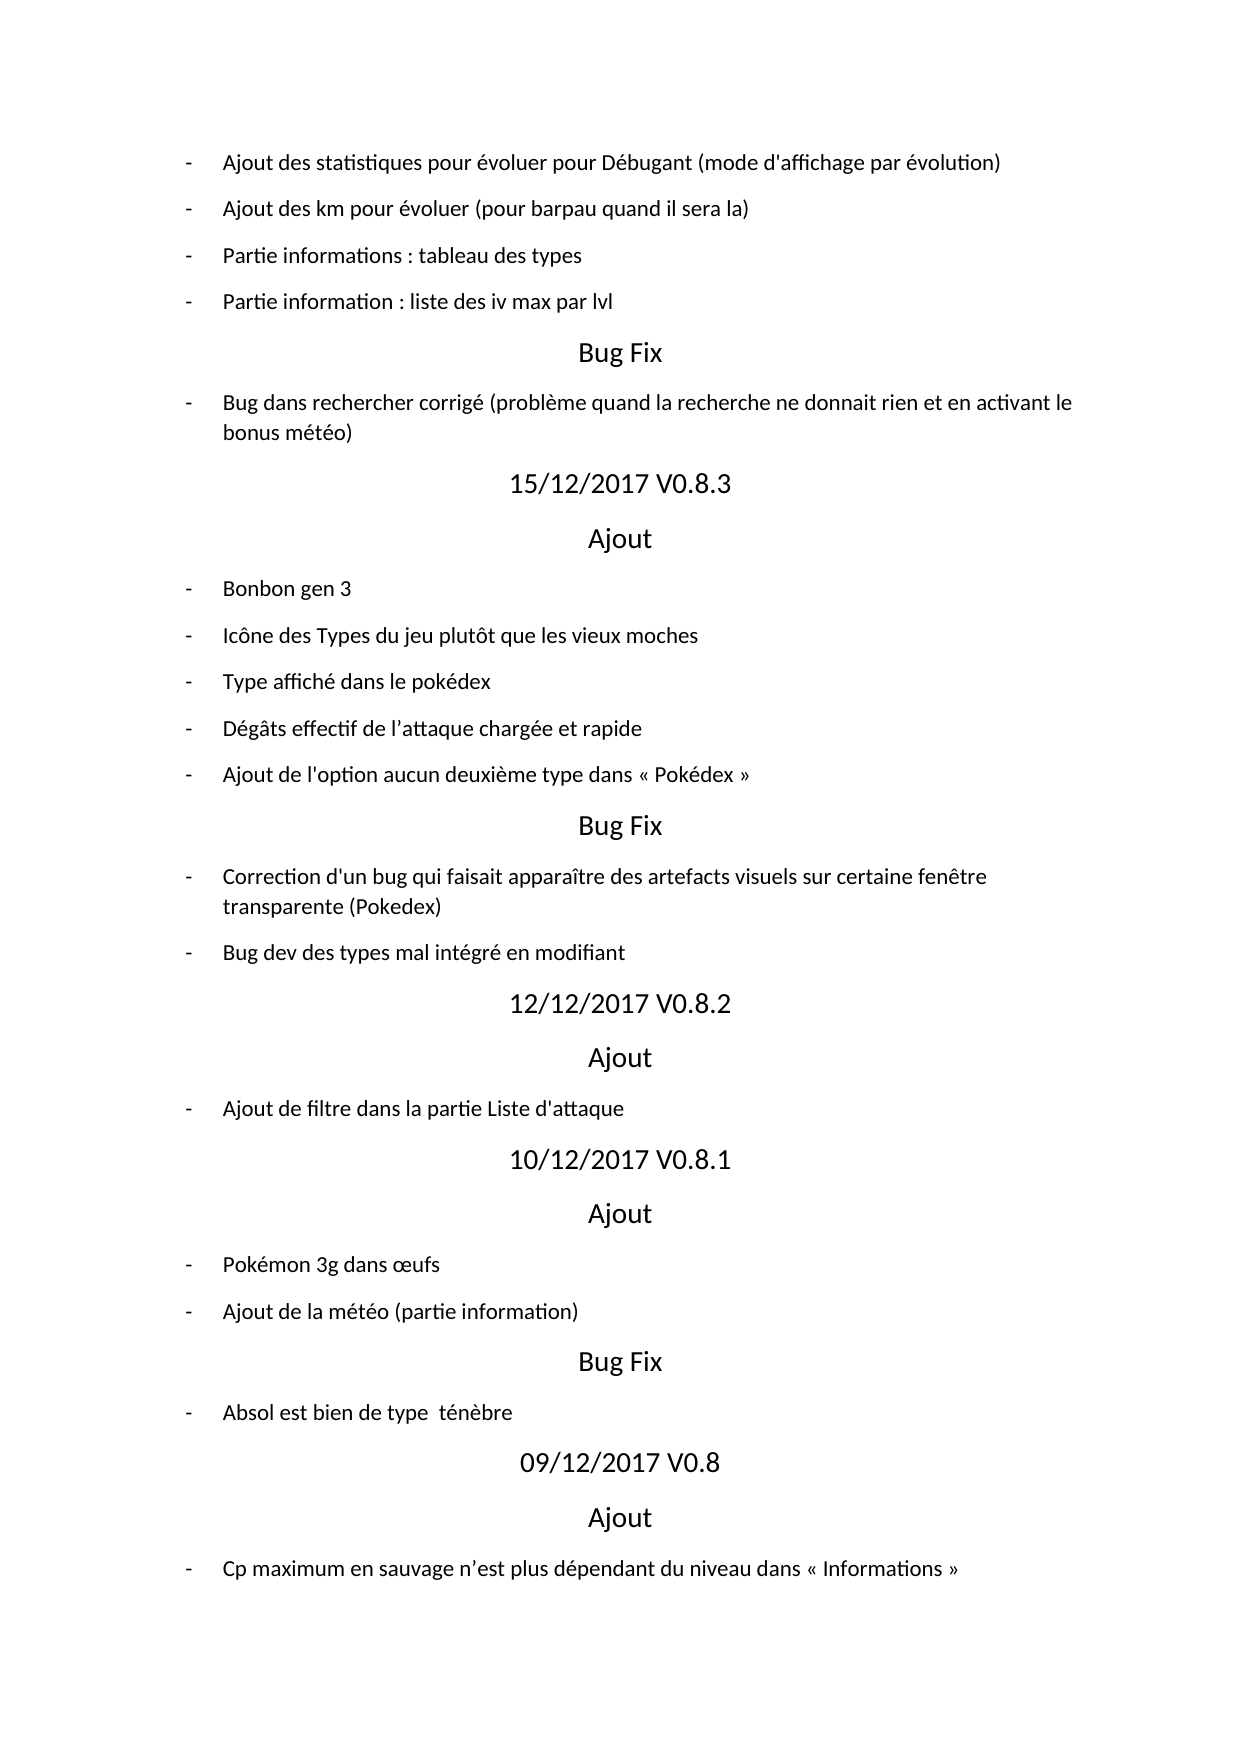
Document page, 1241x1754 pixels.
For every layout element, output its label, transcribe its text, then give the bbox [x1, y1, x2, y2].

list Ajout de la météo (partie information) [185, 1297, 1093, 1325]
text 10/12/2017 V0.8.1 [148, 1141, 1093, 1176]
text Ajout [148, 1196, 1093, 1231]
list Partie information : liste des iv max par lvl [185, 287, 1093, 315]
text 15/12/2017 V0.8.3 [148, 465, 1093, 501]
list Cp maximum en sauvage n’est plus dépendant du niveau dans « Informations » [185, 1554, 1093, 1582]
list Absol est bien de type ténèbre [185, 1398, 1093, 1426]
list Partie informations : tableau des types [185, 241, 1093, 269]
list Bug dev des types mal intégré en modifiant [185, 938, 1093, 966]
list Bonbon gen 3 [185, 574, 1093, 602]
list Ajout des statistiques pour évoluer pour Débugant (mode d'affichage par évolution) [185, 148, 1093, 176]
list Bug dans rechercher corrigé (problème quand la recherche ne donnait rien et en activant le bonus météo) [185, 388, 1093, 446]
list Ajout des km pour évoluer (pour barpau quand il sera la) [185, 194, 1093, 222]
list Ajout de filtre dans la partie Liste d'attaque [185, 1094, 1093, 1122]
text 09/12/2017 V0.8 [148, 1444, 1093, 1480]
list Bug Fix [148, 334, 1093, 369]
text Bug Fix [148, 807, 1093, 843]
list Type affiché dans le pokédex [185, 667, 1093, 696]
list Ajout de l'option aucun deuxième type dans « Pokédex » [185, 761, 1093, 789]
list Icône des Types du jeu plutôt que les vieux moches [185, 621, 1093, 649]
list Pokémon 3g dans œufs [185, 1250, 1093, 1278]
list Bug Fix [148, 1343, 1093, 1379]
text Ajout [148, 1039, 1093, 1075]
list Dégâts effectif de l’attaque chargée et rapide [185, 714, 1093, 742]
text 12/12/2017 V0.8.2 [148, 985, 1093, 1021]
text Ajout [148, 1499, 1093, 1535]
list Correction d'un bug qui faisait apparaître des artefacts visuels sur certaine fenêtre transparente (Pokedex) [185, 862, 1093, 920]
text Ajout [148, 520, 1093, 555]
